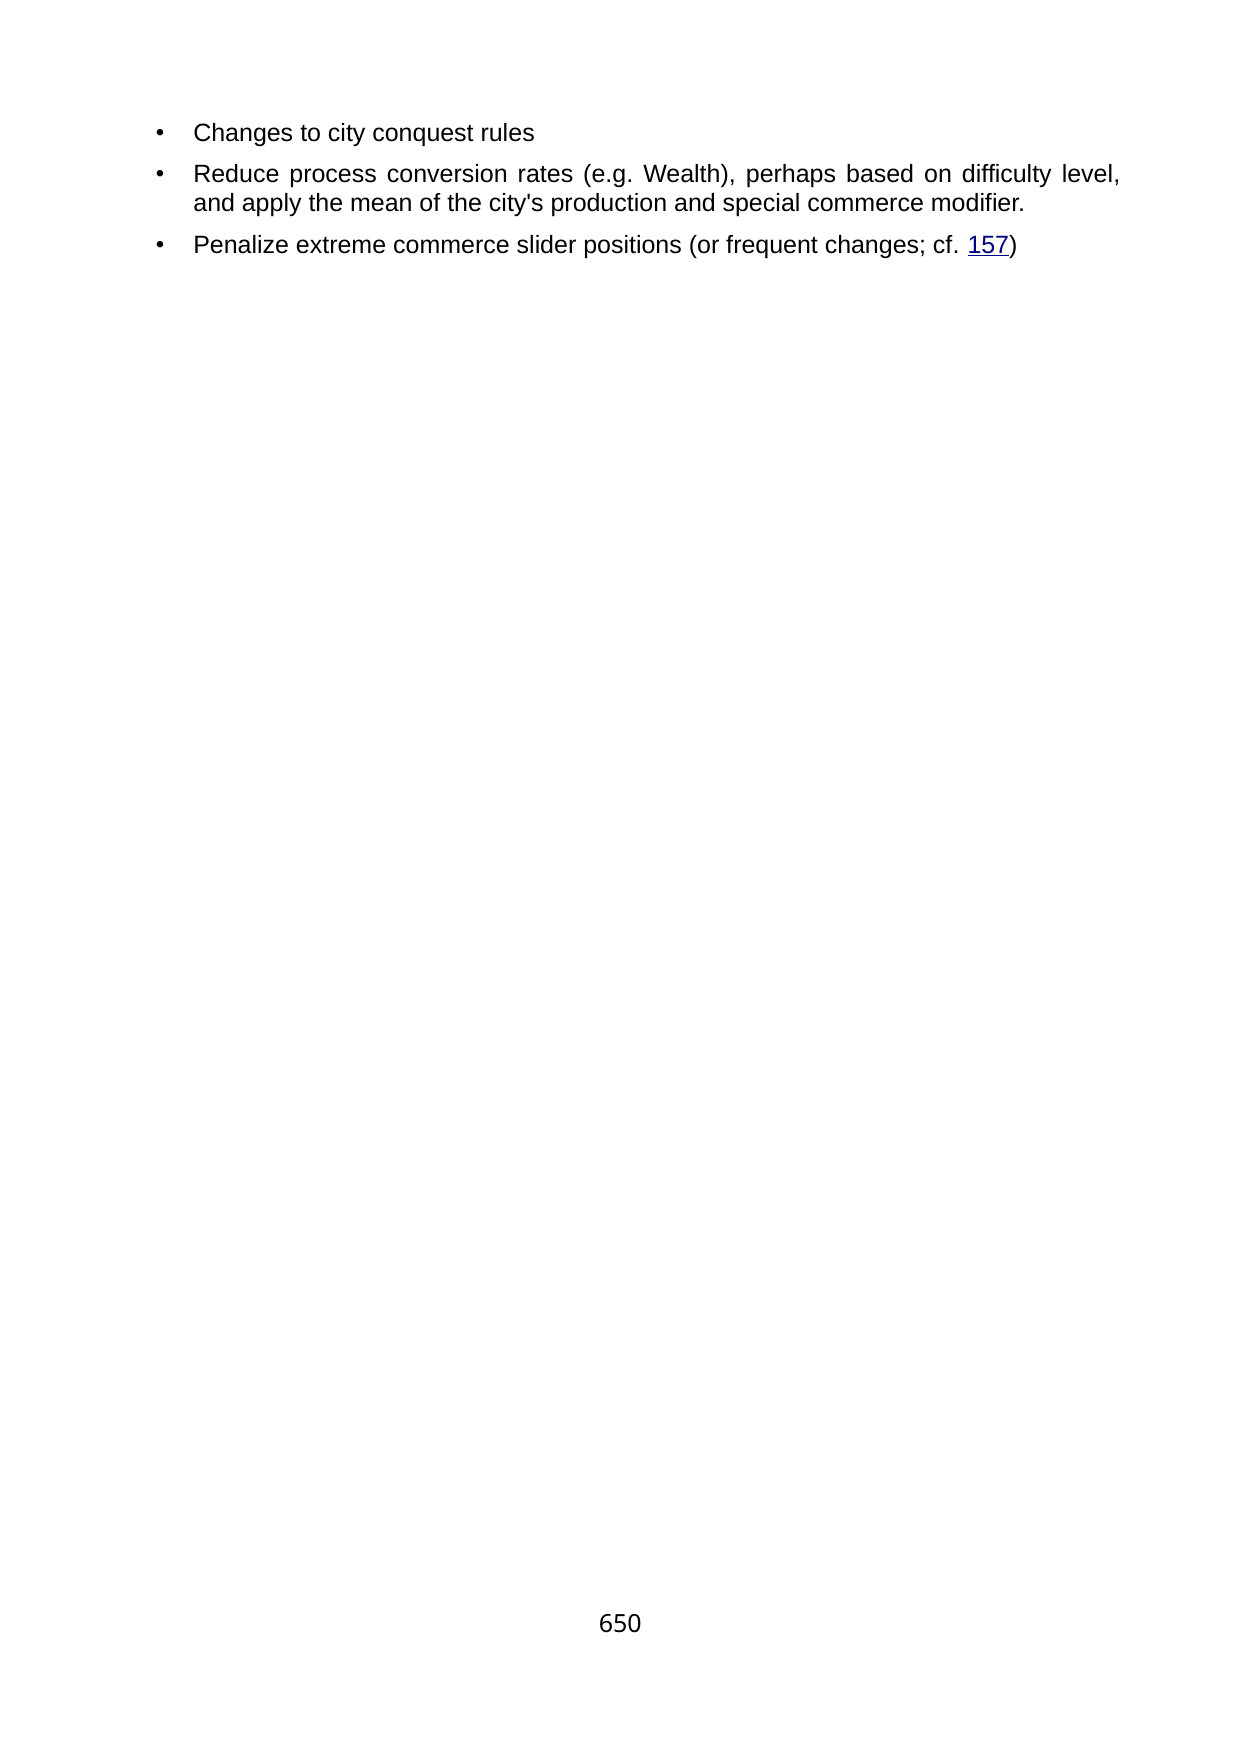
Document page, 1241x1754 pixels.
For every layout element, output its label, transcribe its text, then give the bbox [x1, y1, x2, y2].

list Reduce process conversion rates (e.g. Wealth), perhaps based on difficulty level, and apply the mean of the city's production and special commerce modifier. [156, 159, 1122, 217]
list Changes to city conquest rules [156, 118, 1122, 147]
list Penalize extreme commerce slider positions (or frequent changes; cf. 157) [156, 229, 1122, 258]
